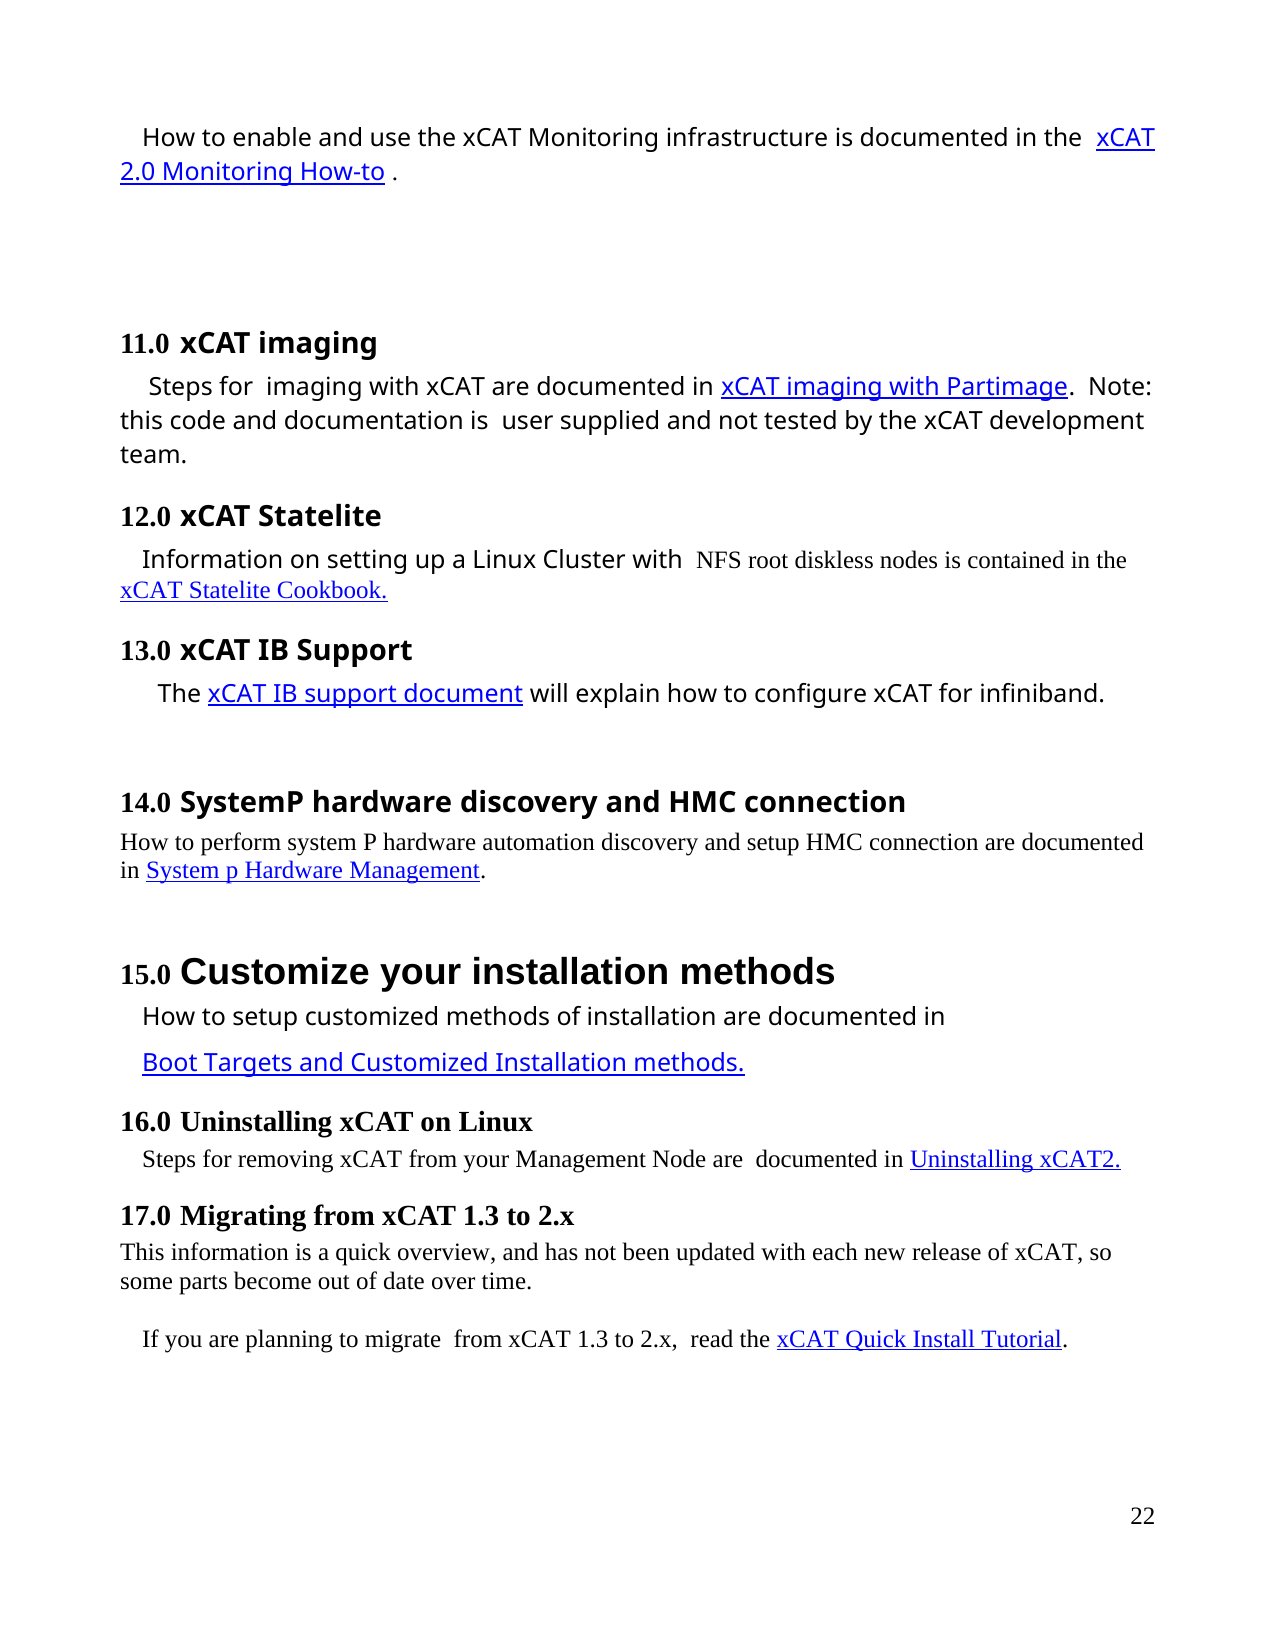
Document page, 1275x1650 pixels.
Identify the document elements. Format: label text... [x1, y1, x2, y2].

text If you are planning to migrate from xCAT 1.3 to 2.x, read the xCAT Quick Install Tutorial. [120, 1324, 1155, 1352]
text The xCAT IB support document will explain how to configure xCAT for infiniband. [157, 675, 1155, 709]
subtitle Migrating from xCAT 1.3 to 2.x [120, 1198, 1155, 1231]
text Steps for imaging with xCAT are documented in xCAT imaging with Partimage. Note: this code and documentation is user supplied and not tested by the xCAT development team. [120, 368, 1155, 471]
subtitle Uninstalling xCAT on Linux [120, 1104, 1155, 1138]
text Boot Targets and Customized Installation methods. [120, 1045, 1155, 1079]
subtitle xCAT imaging [120, 322, 1155, 362]
subtitle SystemP hardware discovery and HMC connection [120, 781, 1155, 821]
text How to setup customized methods of installation are documented in [120, 998, 1155, 1032]
text How to perform system P hardware automation discovery and setup HMC connection are documented in System p Hardware Management. [120, 827, 1155, 884]
text Information on setting up a Linux Cluster with NFS root diskless nodes is contained in the xCAT Statelite Cookbook. [120, 542, 1155, 604]
subtitle xCAT Statelite [120, 496, 1155, 535]
text How to enable and use the xCAT Monitoring infrastructure is documented in the xCAT 2.0 Monitoring How-to . [120, 120, 1155, 188]
text Steps for removing xCAT from your Management Node are documented in Uninstalling xCAT2. [120, 1144, 1155, 1173]
text This information is a quick overview, and has not been updated with each new release of xCAT, so some parts become out of date over time. [120, 1237, 1155, 1295]
subtitle xCAT IB Support [120, 629, 1155, 669]
subtitle Customize your installation methods [120, 949, 1155, 992]
